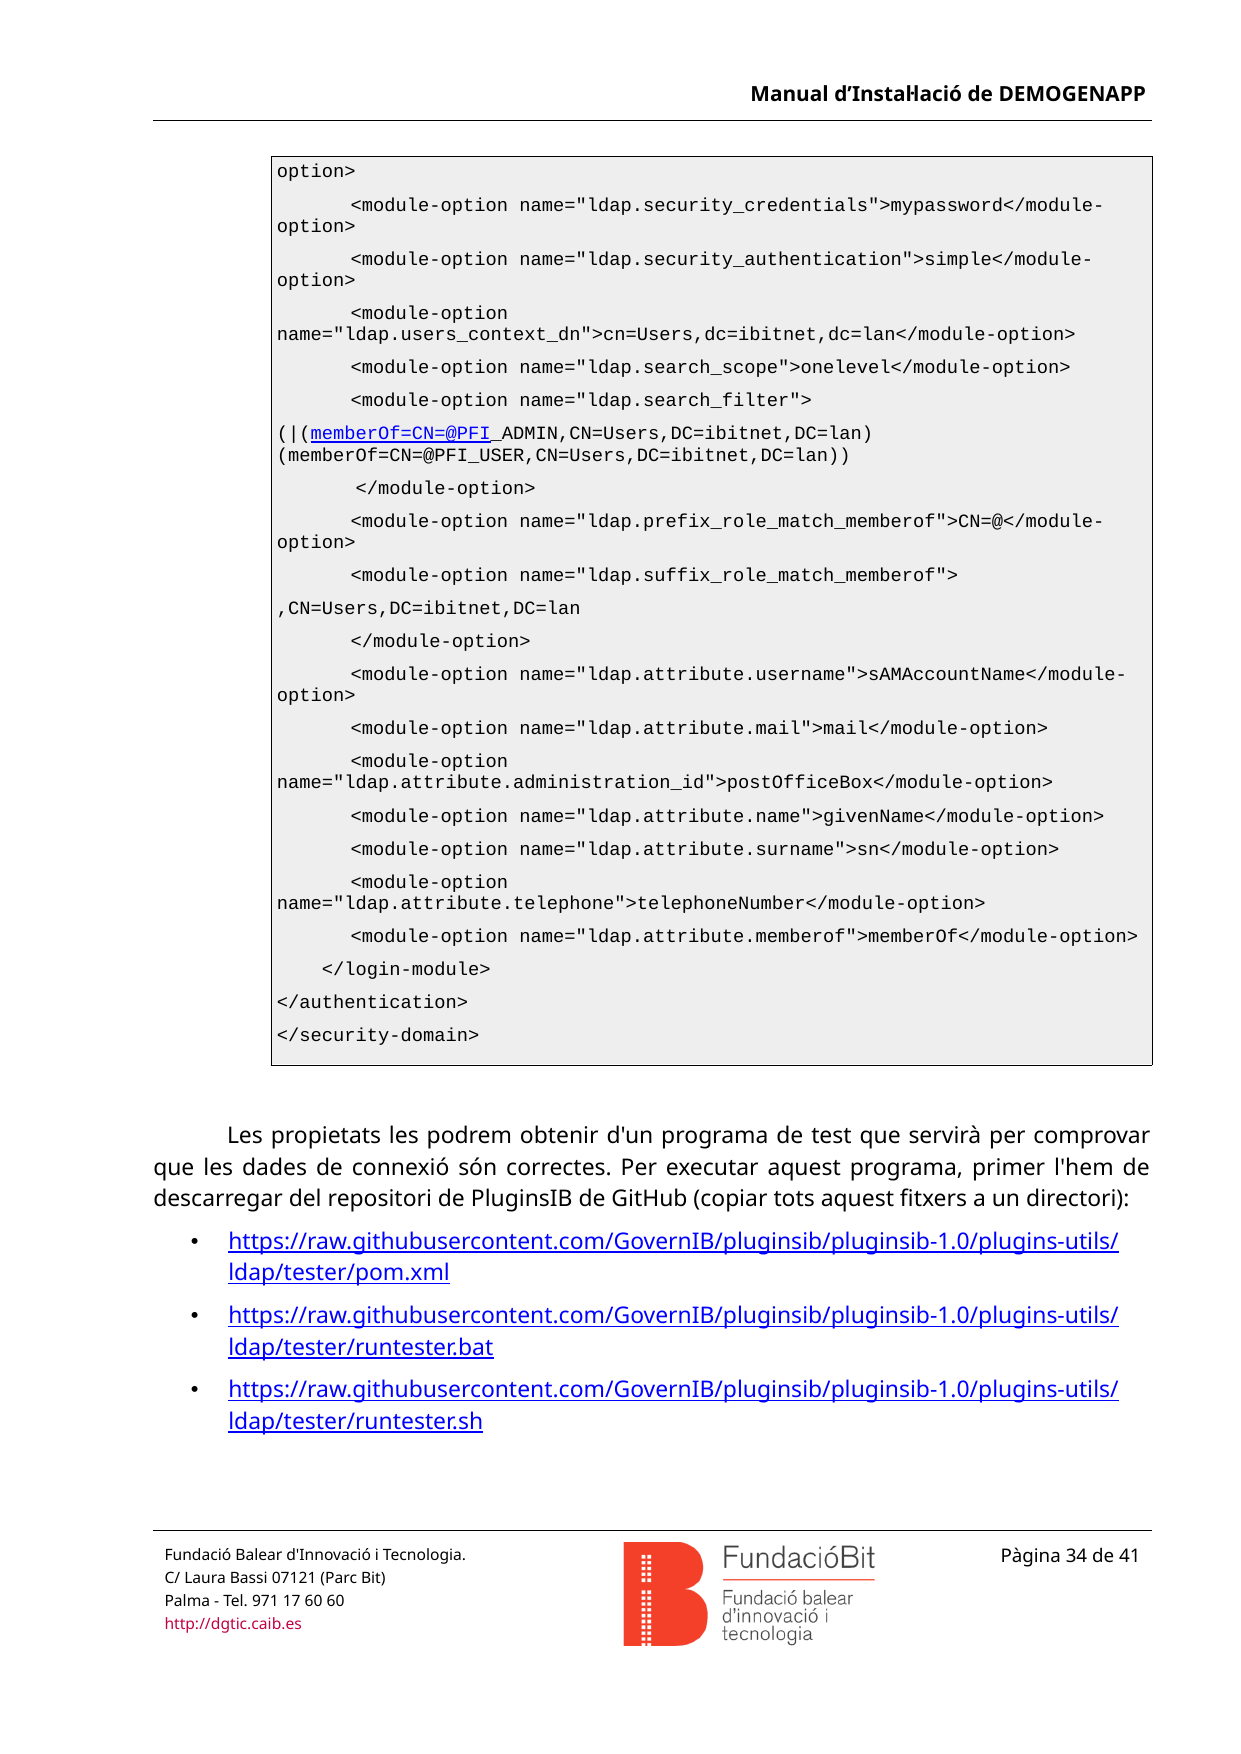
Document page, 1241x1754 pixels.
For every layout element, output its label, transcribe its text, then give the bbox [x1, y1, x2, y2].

list https://raw.githubusercontent.com/GovernIB/pluginsib/pluginsib-1.0/plugins-utils/ldap/tester/runtester.sh [191, 1373, 1152, 1436]
list https://raw.githubusercontent.com/GovernIB/pluginsib/pluginsib-1.0/plugins-utils/ldap/tester/pom.xml [191, 1225, 1152, 1287]
table_header option> <module-option name="ldap.security_credentials">mypassword</module-option> <module-option name="ldap.security_authentication">simple</module-option> <module-option name="ldap.users_context_dn">cn=Users,dc=ibitnet,dc=lan</module-option> <module-option name="ldap.search_scope">onelevel</module-option> <module-option name="ldap.search_filter"> (|(memberOf=CN=@PFI_ADMIN,CN=Users,DC=ibitnet,DC=lan)(memberOf=CN=@PFI_USER,CN=Users,DC=ibitnet,DC=lan)) </module-option> <module-option name="ldap.prefix_role_match_memberof">CN=@</module-option> <module-option name="ldap.suffix_role_match_memberof"> ,CN=Users,DC=ibitnet,DC=lan </module-option> <module-option name="ldap.attribute.username">sAMAccountName</module-option> <module-option name="ldap.attribute.mail">mail</module-option> <module-option name="ldap.attribute.administration_id">postOfficeBox</module-option> <module-option name="ldap.attribute.name">givenName</module-option> <module-option name="ldap.attribute.surname">sn</module-option> <module-option name="ldap.attribute.telephone">telephoneNumber</module-option> <module-option name="ldap.attribute.memberof">memberOf</module-option> </login-module> </authentication> </security-domain> [272, 157, 1152, 1064]
list https://raw.githubusercontent.com/GovernIB/pluginsib/pluginsib-1.0/plugins-utils/ldap/tester/runtester.bat [191, 1299, 1152, 1362]
text Les propietats les podrem obtenir d'un programa de test que servirà per comprovar que les dades de connexió són correctes. Per executar aquest programa, primer l'hem de descarregar del repositori de PluginsIB de GitHub (copiar tots aquest fitxers a un directori): [153, 1119, 1152, 1213]
picture [623, 1542, 875, 1646]
